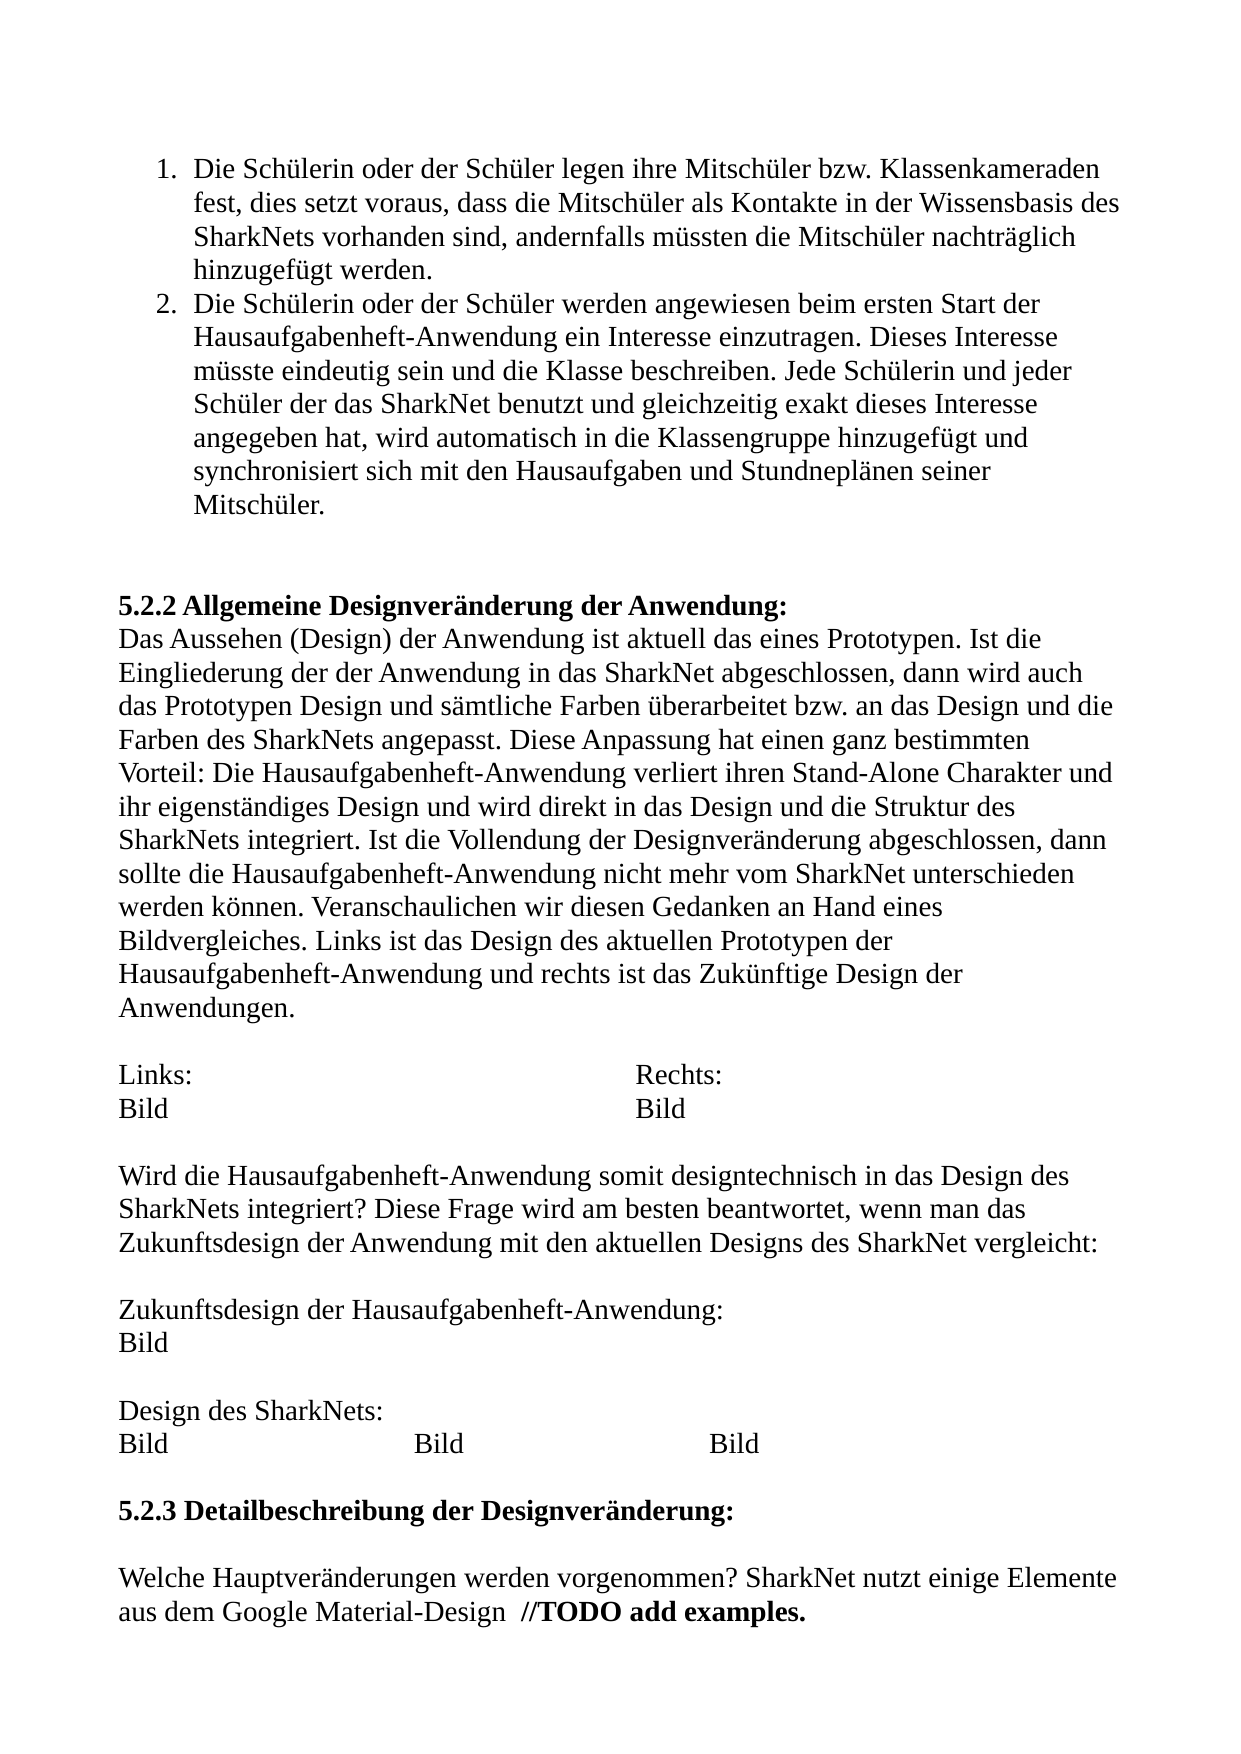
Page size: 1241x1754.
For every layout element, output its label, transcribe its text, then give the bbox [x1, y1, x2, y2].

list Die Schülerin oder der Schüler werden angewiesen beim ersten Start der Hausaufgabenheft-Anwendung ein Interesse einzutragen. Dieses Interesse müsste eindeutig sein und die Klasse beschreiben. Jede Schülerin und jeder Schüler der das SharkNet benutzt und gleichzeitig exakt dieses Interesse angegeben hat, wird automatisch in die Klassengruppe hinzugefügt und synchronisiert sich mit den Hausaufgaben und Stundneplänen seiner Mitschüler. [156, 286, 1122, 521]
text 5.2.3 Detailbeschreibung der Designveränderung: [118, 1493, 1122, 1527]
text Bild [118, 1326, 1122, 1359]
text 5.2.2 Allgemeine Designveränderung der Anwendung: [118, 588, 1122, 621]
text Links: Rechts: [118, 1057, 1122, 1091]
list Die Schülerin oder der Schüler legen ihre Mitschüler bzw. Klassenkameraden fest, dies setzt voraus, dass die Mitschüler als Kontakte in der Wissensbasis des SharkNets vorhanden sind, andernfalls müssten die Mitschüler nachträglich hinzugefügt werden. [156, 152, 1122, 286]
text Zukunftsdesign der Hausaufgabenheft-Anwendung: [118, 1292, 1122, 1326]
text Wird die Hausaufgabenheft-Anwendung somit designtechnisch in das Design des SharkNets integriert? Diese Frage wird am besten beantwortet, wenn man das Zukunftsdesign der Anwendung mit den aktuellen Designs des SharkNet vergleicht: [118, 1158, 1122, 1258]
text Welche Hauptveränderungen werden vorgenommen? SharkNet nutzt einige Elemente aus dem Google Material-Design //TODO add examples. [118, 1560, 1122, 1627]
text Bild Bild Bild [118, 1426, 1122, 1460]
text Design des SharkNets: [118, 1393, 1122, 1426]
text Bild Bild [118, 1091, 1122, 1124]
text Das Aussehen (Design) der Anwendung ist aktuell das eines Prototypen. Ist die Eingliederung der der Anwendung in das SharkNet abgeschlossen, dann wird auch das Prototypen Design und sämtliche Farben überarbeitet bzw. an das Design und die Farben des SharkNets angepasst. Diese Anpassung hat einen ganz bestimmten Vorteil: Die Hausaufgabenheft-Anwendung verliert ihren Stand-Alone Charakter und ihr eigenständiges Design und wird direkt in das Design und die Struktur des SharkNets integriert. Ist die Vollendung der Designveränderung abgeschlossen, dann sollte die Hausaufgabenheft-Anwendung nicht mehr vom SharkNet unterschieden werden können. Veranschaulichen wir diesen Gedanken an Hand eines Bildvergleiches. Links ist das Design des aktuellen Prototypen der Hausaufgabenheft-Anwendung und rechts ist das Zukünftige Design der Anwendungen. [118, 621, 1122, 1024]
